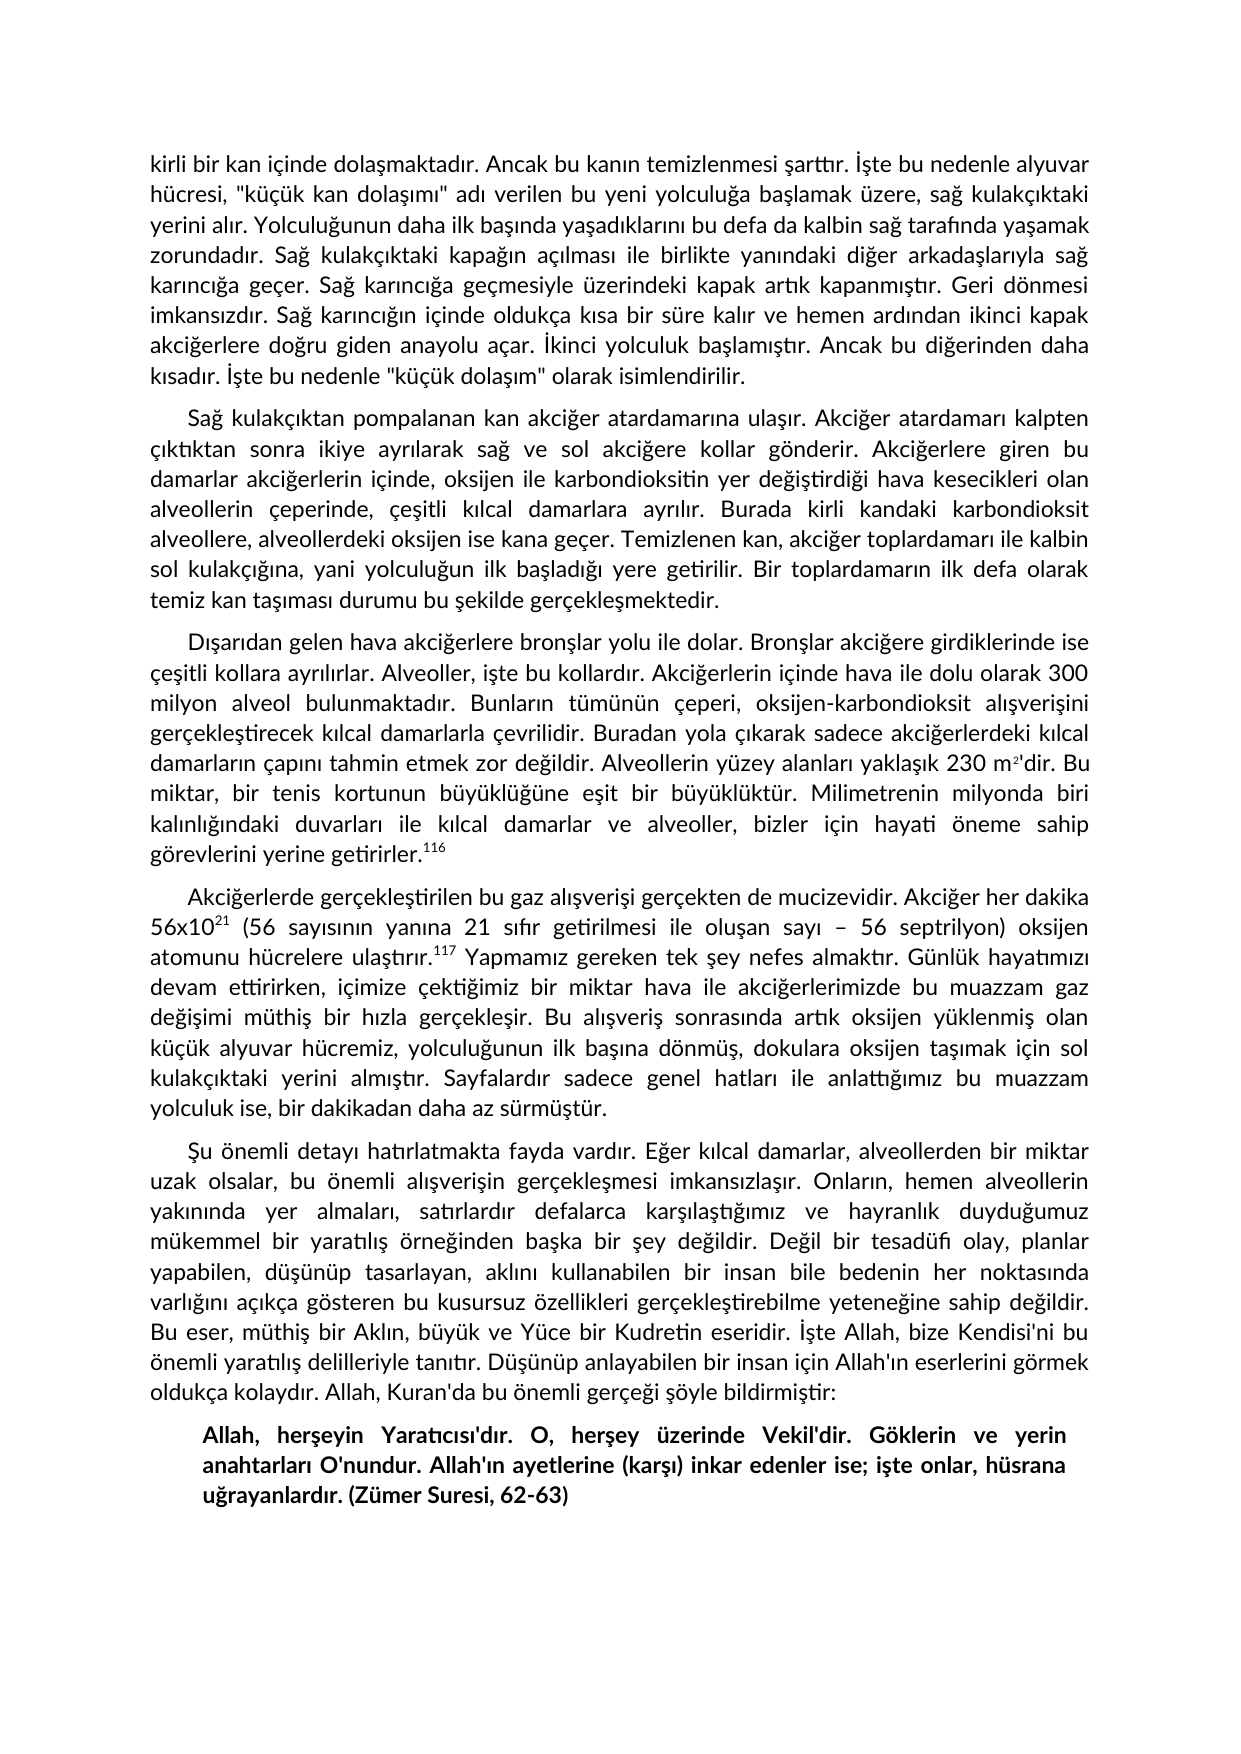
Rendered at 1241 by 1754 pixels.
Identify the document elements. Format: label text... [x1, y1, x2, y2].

text Dışarıdan gelen hava akciğerlere bronşlar yolu ile dolar. Bronşlar akciğere girdiklerinde ise çeşitli kollara ayrılırlar. Alveoller, işte bu kollardır. Akciğerlerin içinde hava ile dolu olarak 300 milyon alveol bulunmaktadır. Bunların tümünün çeperi, oksijen-karbondioksit alışverişini gerçekleştirecek kılcal damarlarla çevrilidir. Buradan yola çıkarak sadece akciğerlerdeki kılcal damarların çapını tahmin etmek zor değildir. Alveollerin yüzey alanları yaklaşık 230 m2'dir. Bu miktar, bir tenis kortunun büyüklüğüne eşit bir büyüklüktür. Milimetrenin milyonda biri kalınlığındaki duvarları ile kılcal damarlar ve alveoller, bizler için hayati öneme sahip görevlerini yerine getirirler.116 [150, 628, 1090, 867]
text kirli bir kan içinde dolaşmaktadır. Ancak bu kanın temizlenmesi şarttır. İşte bu nedenle alyuvar hücresi, "küçük kan dolaşımı" adı verilen bu yeni yolculuğa başlamak üzere, sağ kulakçıktaki yerini alır. Yolculuğunun daha ilk başında yaşadıklarını bu defa da kalbin sağ tarafında yaşamak zorundadır. Sağ kulakçıktaki kapağın açılması ile birlikte yanındaki diğer arkadaşlarıyla sağ karıncığa geçer. Sağ karıncığa geçmesiyle üzerindeki kapak artık kapanmıştır. Geri dönmesi imkansızdır. Sağ karıncığın içinde oldukça kısa bir süre kalır ve hemen ardından ikinci kapak akciğerlere doğru giden anayolu açar. İkinci yolculuk başlamıştır. Ancak bu diğerinden daha kısadır. İşte bu nedenle "küçük dolaşım" olarak isimlendirilir. [150, 150, 1090, 389]
text Şu önemli detayı hatırlatmakta fayda vardır. Eğer kılcal damarlar, alveollerden bir miktar uzak olsalar, bu önemli alışverişin gerçekleşmesi imkansızlaşır. Onların, hemen alveollerin yakınında yer almaları, satırlardır defalarca karşılaştığımız ve hayranlık duyduğumuz mükemmel bir yaratılış örneğinden başka bir şey değildir. Değil bir tesadüfi olay, planlar yapabilen, düşünüp tasarlayan, aklını kullanabilen bir insan bile bedenin her noktasında varlığını açıkça gösteren bu kusursuz özellikleri gerçekleştirebilme yeteneğine sahip değildir. Bu eser, müthiş bir Aklın, büyük ve Yüce bir Kudretin eseridir. İşte Allah, bize Kendisi'ni bu önemli yaratılış delilleriyle tanıtır. Düşünüp anlayabilen bir insan için Allah'ın eserlerini görmek oldukça kolaydır. Allah, Kuran'da bu önemli gerçeği şöyle bildirmiştir: [150, 1136, 1090, 1406]
text Akciğerlerde gerçekleştirilen bu gaz alışverişi gerçekten de mucizevidir. Akciğer her dakika 56x1021 (56 sayısının yanına 21 sıfır getirilmesi ile oluşan sayı – 56 septrilyon) oksijen atomunu hücrelere ulaştırır.117 Yapmamız gereken tek şey nefes almaktır. Günlük hayatımızı devam ettirirken, içimize çektiğimiz bir miktar hava ile akciğerlerimizde bu muazzam gaz değişimi müthiş bir hızla gerçekleşir. Bu alışveriş sonrasında artık oksijen yüklenmiş olan küçük alyuvar hücremiz, yolculuğunun ilk başına dönmüş, dokulara oksijen taşımak için sol kulakçıktaki yerini almıştır. Sayfalardır sadece genel hatları ile anlattığımız bu muazzam yolculuk ise, bir dakikadan daha az sürmüştür. [150, 882, 1090, 1121]
text Allah, herşeyin Yaratıcısı'dır. O, herşey üzerinde Vekil'dir. Göklerin ve yerin anahtarları O'nundur. Allah'ın ayetlerine (karşı) inkar edenler ise; işte onlar, hüsrana uğrayanlardır. (Zümer Suresi, 62-63) [202, 1421, 1068, 1509]
text Sağ kulakçıktan pompalanan kan akciğer atardamarına ulaşır. Akciğer atardamarı kalpten çıktıktan sonra ikiye ayrılarak sağ ve sol akciğere kollar gönderir. Akciğerlere giren bu damarlar akciğerlerin içinde, oksijen ile karbondioksitin yer değiştirdiği hava kesecikleri olan alveollerin çeperinde, çeşitli kılcal damarlara ayrılır. Burada kirli kandaki karbondioksit alveollere, alveollerdeki oksijen ise kana geçer. Temizlenen kan, akciğer toplardamarı ile kalbin sol kulakçığına, yani yolculuğun ilk başladığı yere getirilir. Bir toplardamarın ilk defa olarak temiz kan taşıması durumu bu şekilde gerçekleşmektedir. [150, 404, 1090, 613]
